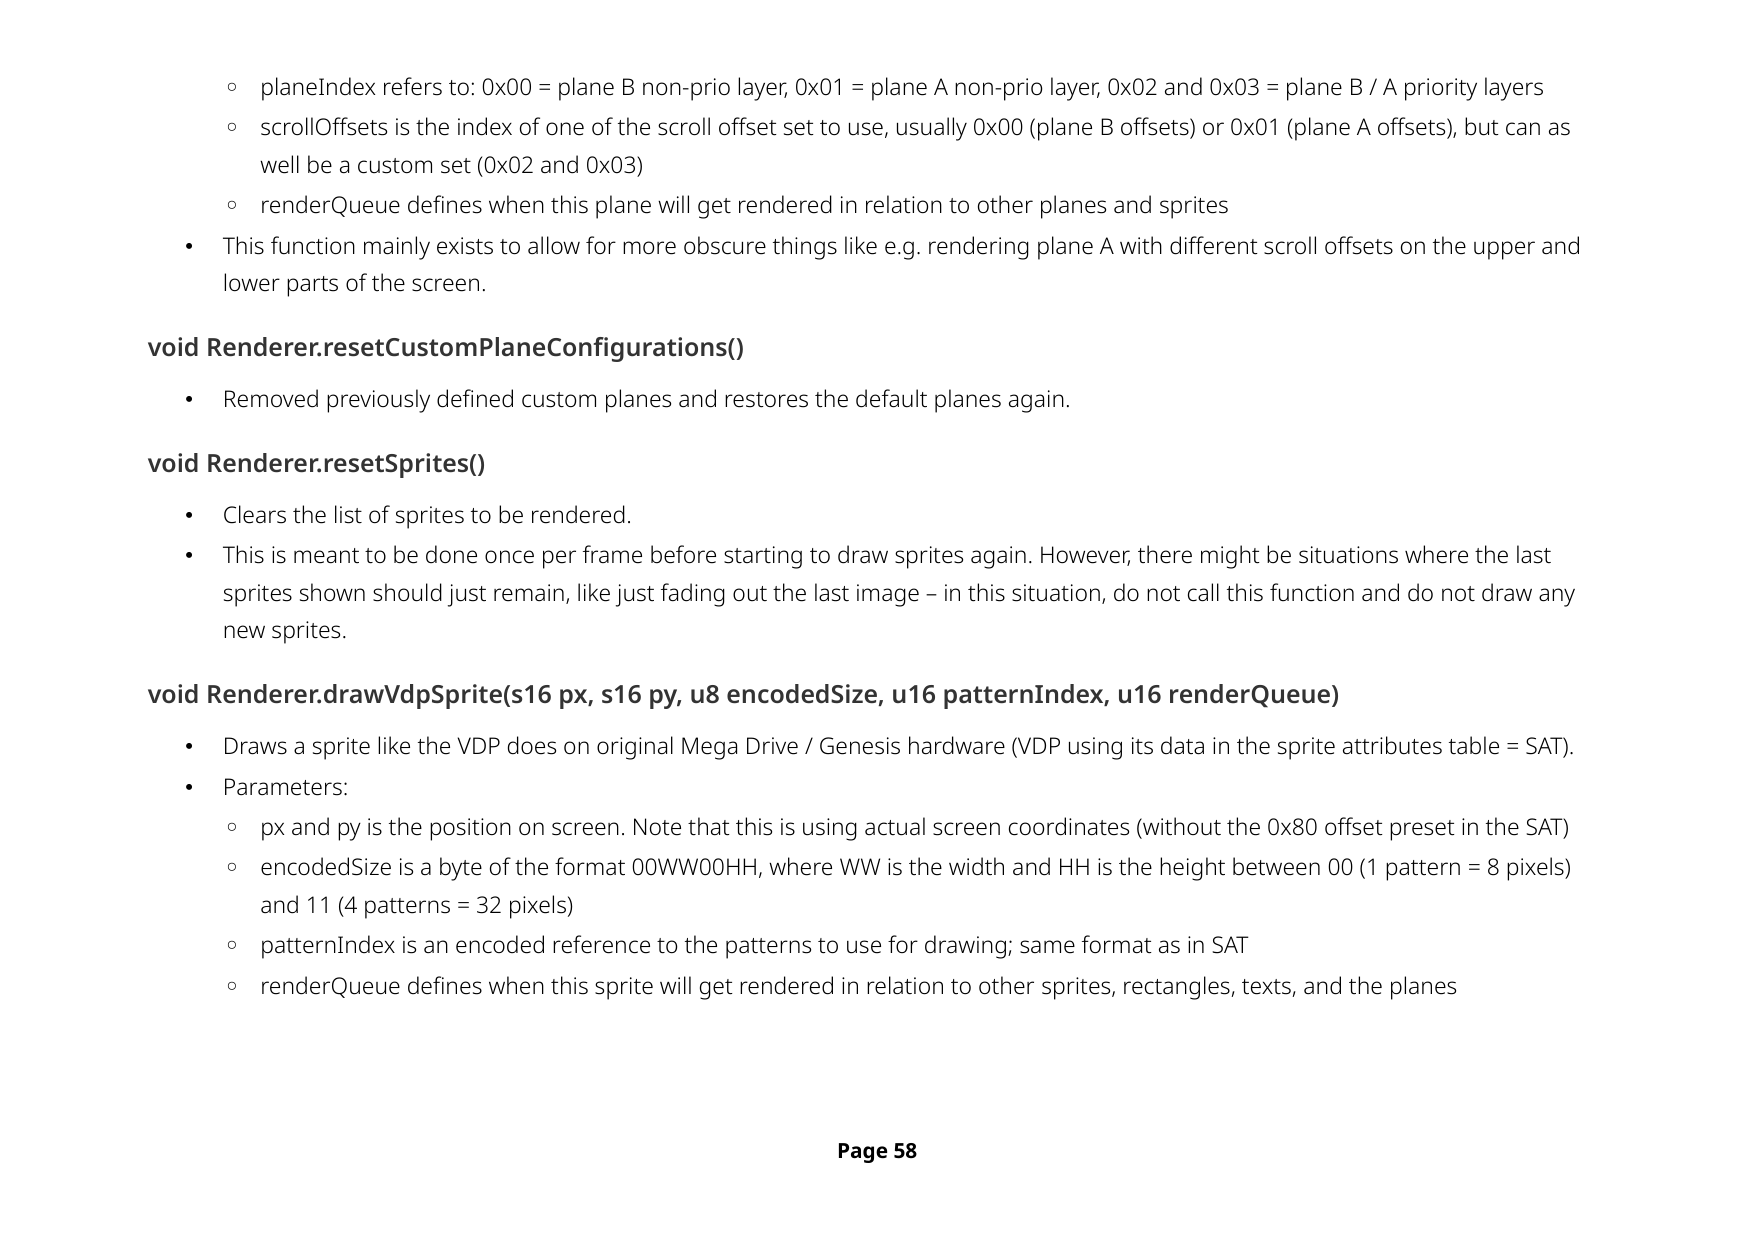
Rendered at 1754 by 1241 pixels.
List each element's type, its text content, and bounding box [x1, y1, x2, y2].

list encodedSize is a byte of the format 00WW00HH, where WW is the width and HH is the height between 00 (1 pattern = 8 pixels) and 11 (4 patterns = 32 pixels) [223, 851, 1606, 920]
list This function mainly exists to allow for more obscure things like e.g. rendering plane A with different scroll offsets on the upper and lower parts of the screen. [185, 229, 1606, 298]
list scrollOffsets is the index of one of the scroll offset set to use, usually 0x00 (plane B offsets) or 0x01 (plane A offsets), but can as well be a custom set (0x02 and 0x03) [223, 111, 1606, 180]
list renderQueue defines when this sprite will get rendered in relation to other sprites, rectangles, texts, and the planes [223, 969, 1606, 1001]
list Removed previously defined custom planes and restores the default planes again. [185, 383, 1606, 414]
subtitle void Renderer.drawVdpSprite(s16 px, s16 py, u8 encodedSize, u16 patternIndex, u16 renderQueue) [148, 677, 1606, 711]
list renderQueue defines when this plane will get rendered in relation to other planes and sprites [223, 189, 1606, 220]
list planeIndex refers to: 0x00 = plane B non-prio layer, 0x01 = plane A non-prio layer, 0x02 and 0x03 = plane B / A priority layers [223, 71, 1606, 102]
list This is meant to be done once per frame before starting to draw sprites again. However, there might be situations where the last sprites shown should just remain, like just fading out the last image – in this situation, do not call this function and do not draw any new sprites. [185, 539, 1606, 645]
list Parameters: [185, 770, 1606, 802]
subtitle void Renderer.resetCustomPlaneConfigurations() [148, 329, 1606, 364]
list px and py is the position on screen. Note that this is using actual screen coordinates (without the 0x80 offset preset in the SAT) [223, 811, 1606, 842]
list Draws a sprite like the VDP does on original Mega Drive / Genesis hardware (VDP using its data in the sprite attributes table = SAT). [185, 730, 1606, 761]
list Clears the list of sprites to be rendered. [185, 499, 1606, 530]
list patternIndex is an encoded reference to the patterns to use for drawing; same format as in SAT [223, 929, 1606, 960]
subtitle void Renderer.resetSprites() [148, 445, 1606, 479]
